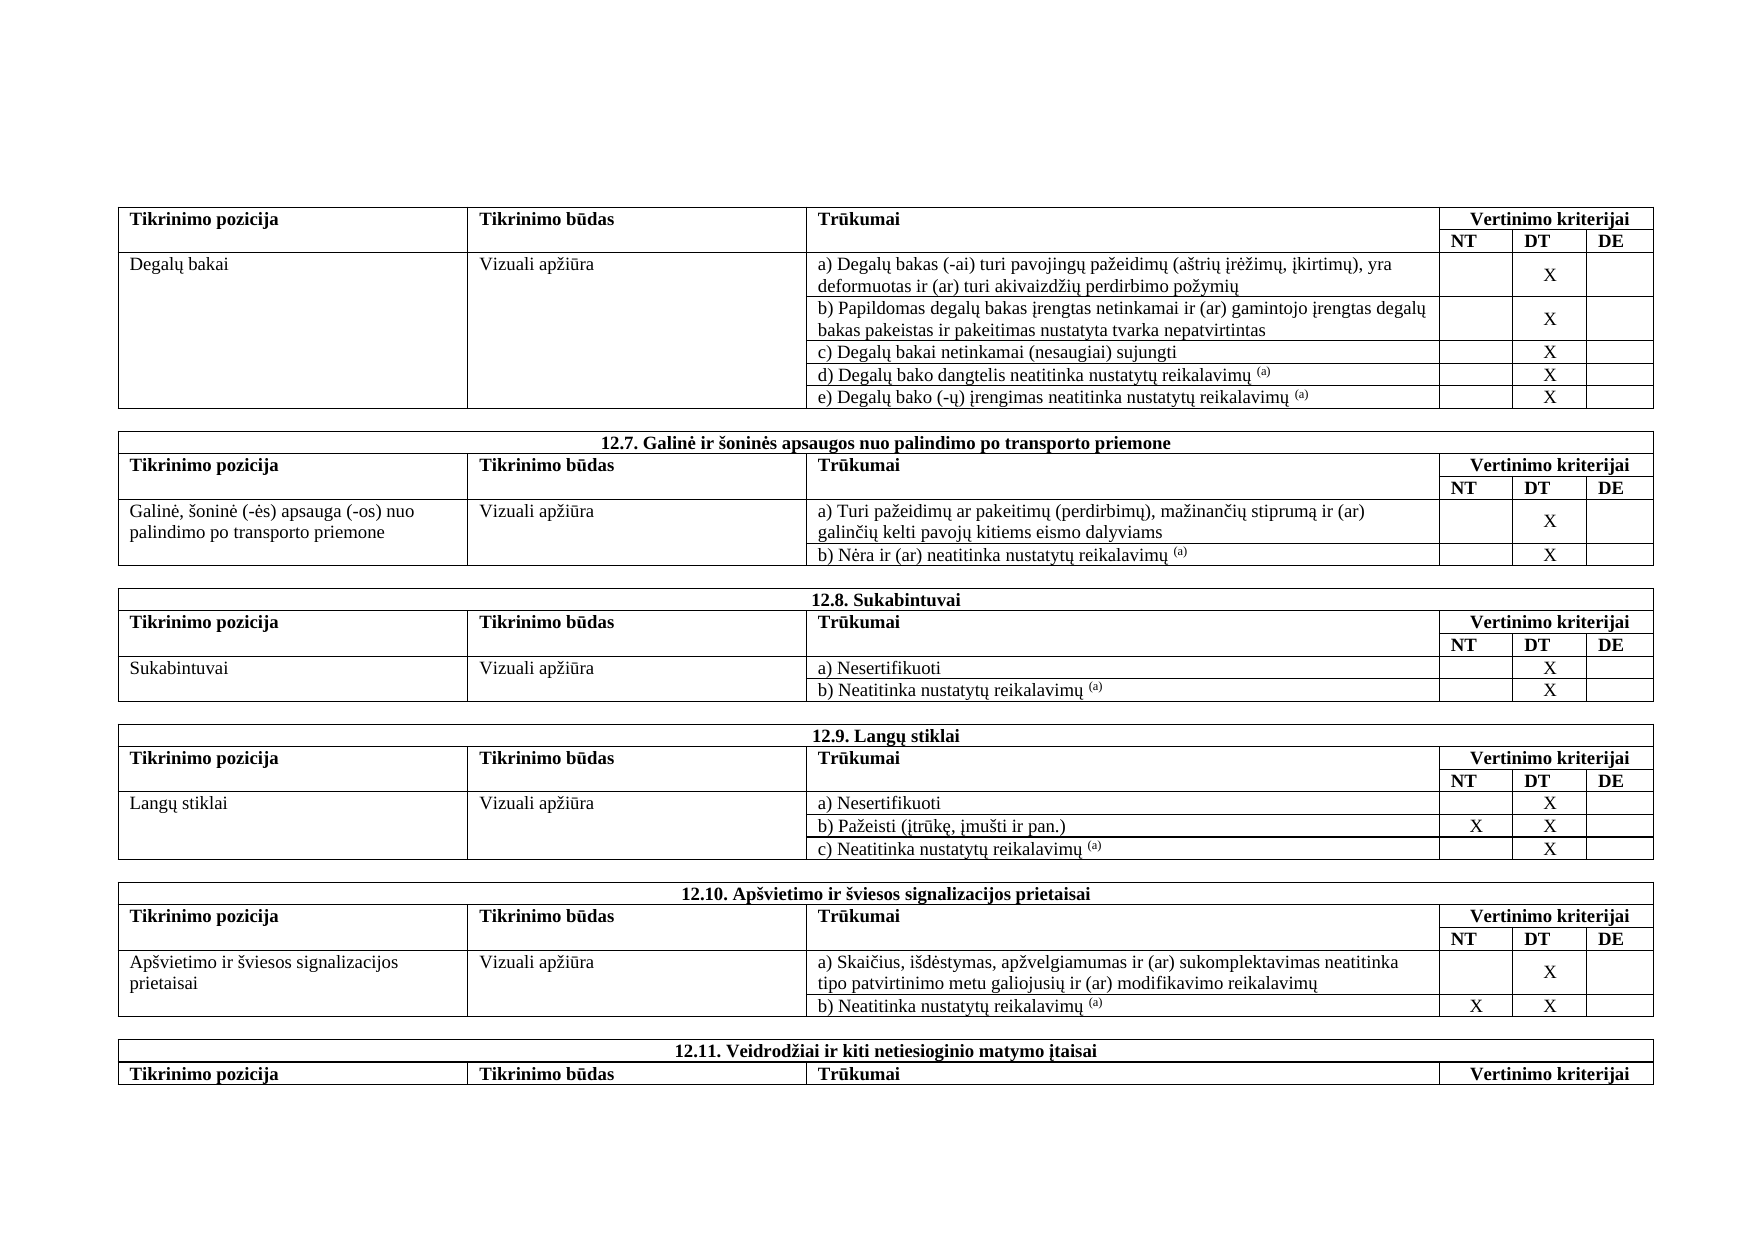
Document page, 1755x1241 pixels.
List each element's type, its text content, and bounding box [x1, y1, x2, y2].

table_cell DE [1587, 230, 1653, 252]
table_cell Vizuali apžiūra [468, 951, 806, 1016]
table_header 12.9. Langų stiklai [119, 725, 1653, 746]
table_cell NT [1440, 634, 1512, 656]
table_cell X [1513, 815, 1586, 836]
table_cell [1440, 253, 1512, 296]
table_cell c) Degalų bakai netinkamai (nesaugiai) sujungti [807, 341, 1439, 363]
table_cell [1587, 995, 1653, 1016]
table_cell [1587, 679, 1653, 701]
table_cell X [1513, 544, 1586, 565]
table_cell e) Degalų bako (-ų) įrengimas neatitinka nustatytų reikalavimų (a) [807, 386, 1439, 408]
table_cell X [1513, 995, 1586, 1016]
table_cell Apšvietimo ir šviesos signalizacijos prietaisai [119, 951, 467, 1016]
table_header 12.11. Veidrodžiai ir kiti netiesioginio matymo įtaisai [119, 1040, 1653, 1061]
table_cell Tikrinimo būdas [468, 905, 806, 949]
table_cell [1587, 364, 1653, 385]
table_cell DT [1513, 477, 1586, 498]
table_cell [1587, 341, 1653, 363]
table_cell a) Degalų bakas (-ai) turi pavojingų pažeidimų (aštrių įrėžimų, įkirtimų), yra deformuotas ir (ar) turi akivaizdžių perdirbimo požymių [807, 253, 1439, 296]
table_cell Tikrinimo pozicija [119, 208, 467, 252]
table_cell [1440, 364, 1512, 385]
table_cell X [1440, 995, 1512, 1016]
table_cell [1440, 341, 1512, 363]
table_cell DT [1513, 634, 1586, 656]
table_cell Trūkumai [807, 1063, 1439, 1084]
table_cell X [1513, 951, 1586, 994]
table_cell Vizuali apžiūra [468, 253, 806, 408]
table_cell X [1440, 815, 1512, 836]
table_cell Degalų bakai [119, 253, 467, 408]
table_cell Tikrinimo pozicija [119, 454, 467, 498]
table_cell b) Neatitinka nustatytų reikalavimų (a) [807, 679, 1439, 701]
table_cell b) Papildomas degalų bakas įrengtas netinkamai ir (ar) gamintojo įrengtas degalų bakas pakeistas ir pakeitimas nustatyta tvarka nepatvirtintas [807, 297, 1439, 340]
table_cell [1440, 544, 1512, 565]
table_cell Tikrinimo pozicija [119, 1063, 467, 1084]
table_cell X [1513, 838, 1586, 859]
table_cell Vertinimo kriterijai [1440, 611, 1653, 633]
table_cell X [1513, 679, 1586, 701]
table_cell c) Neatitinka nustatytų reikalavimų (a) [807, 838, 1439, 859]
table_header 12.10. Apšvietimo ir šviesos signalizacijos prietaisai [119, 883, 1653, 904]
table_cell DT [1513, 928, 1586, 949]
table_cell Trūkumai [807, 208, 1439, 252]
table_cell Tikrinimo būdas [468, 747, 806, 791]
table_cell [1440, 951, 1512, 994]
table_cell Galinė, šoninė (-ės) apsauga (-os) nuo palindimo po transporto priemone [119, 500, 467, 565]
table_cell Vertinimo kriterijai [1440, 905, 1653, 927]
table_cell Vizuali apžiūra [468, 500, 806, 565]
table_cell Tikrinimo būdas [468, 208, 806, 252]
table_header 12.7. Galinė ir šoninės apsaugos nuo palindimo po transporto priemone [119, 432, 1653, 453]
table_cell Tikrinimo būdas [468, 611, 806, 656]
table_cell DT [1513, 230, 1586, 252]
table_cell [1587, 815, 1653, 836]
table_cell Tikrinimo pozicija [119, 747, 467, 791]
table_cell a) Turi pažeidimų ar pakeitimų (perdirbimų), mažinančių stiprumą ir (ar) galinčių kelti pavojų kitiems eismo dalyviams [807, 500, 1439, 543]
table_cell b) Neatitinka nustatytų reikalavimų (a) [807, 995, 1439, 1016]
table_cell [1440, 657, 1512, 678]
table_cell [1587, 838, 1653, 859]
table_cell Vizuali apžiūra [468, 792, 806, 859]
table_cell [1587, 386, 1653, 408]
table_cell [1587, 500, 1653, 543]
table_cell DE [1587, 634, 1653, 656]
table_cell DE [1587, 770, 1653, 791]
table_cell Vertinimo kriterijai [1440, 454, 1653, 476]
table_cell [1440, 838, 1512, 859]
table_cell X [1513, 364, 1586, 385]
table_cell Tikrinimo būdas [468, 1063, 806, 1084]
table_cell Sukabintuvai [119, 657, 467, 701]
table_cell Vertinimo kriterijai [1440, 747, 1653, 769]
table_cell DT [1513, 770, 1586, 791]
table_cell X [1513, 253, 1586, 296]
table_cell [1587, 792, 1653, 814]
table_cell a) Skaičius, išdėstymas, apžvelgiamumas ir (ar) sukomplektavimas neatitinka tipo patvirtinimo metu galiojusių ir (ar) modifikavimo reikalavimų [807, 951, 1439, 994]
table_cell X [1513, 500, 1586, 543]
table_header 12.8. Sukabintuvai [119, 589, 1653, 610]
table_cell Vertinimo kriterijai [1440, 208, 1653, 229]
table_cell [1587, 951, 1653, 994]
table_cell [1587, 544, 1653, 565]
table_cell DE [1587, 477, 1653, 498]
table_cell [1440, 500, 1512, 543]
table_cell DE [1587, 928, 1653, 949]
table_cell Tikrinimo pozicija [119, 611, 467, 656]
table_cell [1587, 253, 1653, 296]
table_cell X [1513, 297, 1586, 340]
table_cell [1440, 679, 1512, 701]
table_cell X [1513, 386, 1586, 408]
table_cell b) Nėra ir (ar) neatitinka nustatytų reikalavimų (a) [807, 544, 1439, 565]
table_cell NT [1440, 770, 1512, 791]
table_cell X [1513, 341, 1586, 363]
table_cell [1587, 297, 1653, 340]
table_cell [1440, 297, 1512, 340]
table_cell X [1513, 792, 1586, 814]
table_cell [1587, 657, 1653, 678]
table_cell NT [1440, 928, 1512, 949]
table_cell Trūkumai [807, 454, 1439, 498]
table_cell NT [1440, 477, 1512, 498]
table_cell Trūkumai [807, 905, 1439, 949]
table_cell Vizuali apžiūra [468, 657, 806, 701]
table_cell NT [1440, 230, 1512, 252]
table_cell [1440, 792, 1512, 814]
table_cell Trūkumai [807, 747, 1439, 791]
table_cell Vertinimo kriterijai [1440, 1063, 1653, 1084]
table_cell Langų stiklai [119, 792, 467, 859]
table_cell Tikrinimo pozicija [119, 905, 467, 949]
table_cell Tikrinimo būdas [468, 454, 806, 498]
table_cell X [1513, 657, 1586, 678]
table_cell a) Nesertifikuoti [807, 657, 1439, 678]
table_cell a) Nesertifikuoti [807, 792, 1439, 814]
table_cell [1440, 386, 1512, 408]
table_cell b) Pažeisti (įtrūkę, įmušti ir pan.) [807, 815, 1439, 836]
table_cell Trūkumai [807, 611, 1439, 656]
table_cell d) Degalų bako dangtelis neatitinka nustatytų reikalavimų (a) [807, 364, 1439, 385]
